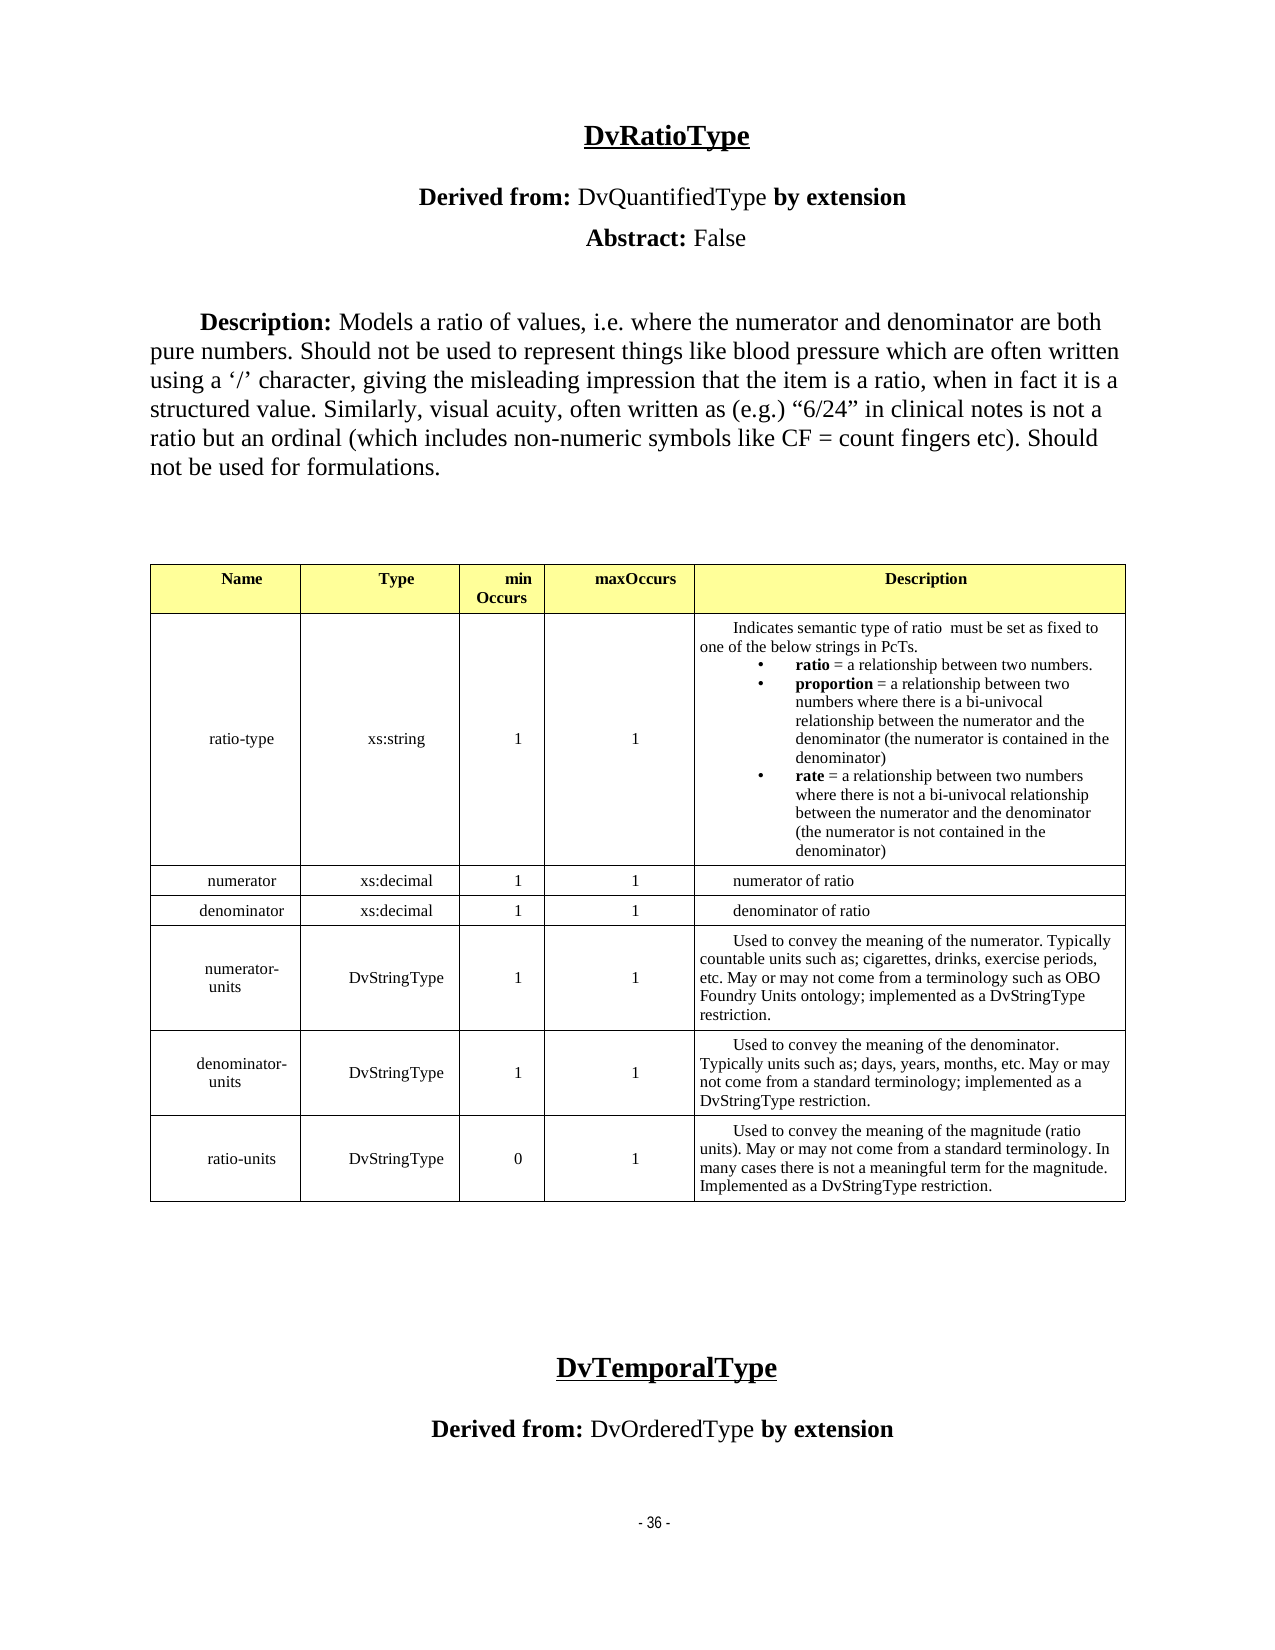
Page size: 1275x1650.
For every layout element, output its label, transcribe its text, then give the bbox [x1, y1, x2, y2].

table_cell 1 [460, 926, 544, 1030]
table_cell 1 [460, 614, 544, 865]
table_header minOccurs [460, 565, 544, 613]
text Derived from: DvQuantifiedType by extension [150, 182, 1125, 211]
table_header Type [301, 565, 459, 613]
table_cell 1 [460, 1031, 544, 1115]
table_cell denominator-units [151, 1031, 300, 1115]
table_cell denominator [151, 896, 300, 925]
table_cell Indicates semantic type of ratio must be set as fixed to one of the below strings in PcTs. ratio = a relationship between two numbers. proportion = a relationship between two numbers where there is a bi-univocal relationship between the numerator and the denominator (the numerator is contained in the denominator) rate = a relationship between two numbers where there is not a bi-univocal relationship between the numerator and the denominator (the numerator is not contained in the denominator) [695, 614, 1125, 865]
table_cell DvStringType [301, 1116, 459, 1201]
table_cell DvStringType [301, 926, 459, 1030]
table_cell 1 [545, 866, 694, 895]
table_cell numerator [151, 866, 300, 895]
table_header maxOccurs [545, 565, 694, 613]
table_header Name [151, 565, 300, 613]
table_cell xs:decimal [301, 866, 459, 895]
table_cell numerator of ratio [695, 866, 1125, 895]
table_cell denominator of ratio [695, 896, 1125, 925]
table_cell Used to convey the meaning of the numerator. Typically countable units such as; cigarettes, drinks, exercise periods, etc. May or may not come from a terminology such as OBO Foundry Units ontology; implemented as a DvStringType restriction. [695, 926, 1125, 1030]
table_cell 0 [460, 1116, 544, 1201]
table_cell xs:string [301, 614, 459, 865]
text Derived from: DvOrderedType by extension [150, 1414, 1125, 1443]
table_cell 1 [460, 896, 544, 925]
table_cell Used to convey the meaning of the magnitude (ratio units). May or may not come from a standard terminology. In many cases there is not a meaningful term for the magnitude. Implemented as a DvStringType restriction. [695, 1116, 1125, 1201]
table_cell DvStringType [301, 1031, 459, 1115]
table_cell 1 [545, 614, 694, 865]
text DvTemporalType [150, 1351, 1125, 1384]
table_cell 1 [460, 866, 544, 895]
table_cell xs:decimal [301, 896, 459, 925]
table_cell ratio-units [151, 1116, 300, 1201]
table_cell 1 [545, 926, 694, 1030]
text Description: Models a ratio of values, i.e. where the numerator and denominator are both pure numbers. Should not be used to represent things like blood pressure which are often written using a ‘/’ character, giving the misleading impression that the item is a ratio, when in fact it is a structured value. Similarly, visual acuity, often written as (e.g.) “6/24” in clinical notes is not a ratio but an ordinal (which includes non-numeric symbols like CF = count fingers etc). Should not be used for formulations. [150, 306, 1125, 510]
text Abstract: False [150, 223, 1125, 252]
table_cell 1 [545, 1031, 694, 1115]
table_cell Used to convey the meaning of the denominator. Typically units such as; days, years, months, etc. May or may not come from a standard terminology; implemented as a DvStringType restriction. [695, 1031, 1125, 1115]
table_cell 1 [545, 1116, 694, 1201]
table_cell 1 [545, 896, 694, 925]
table_header Description [695, 565, 1125, 613]
table_cell ratio-type [151, 614, 300, 865]
table_cell numerator-units [151, 926, 300, 1030]
text DvRatioType [150, 118, 1125, 152]
